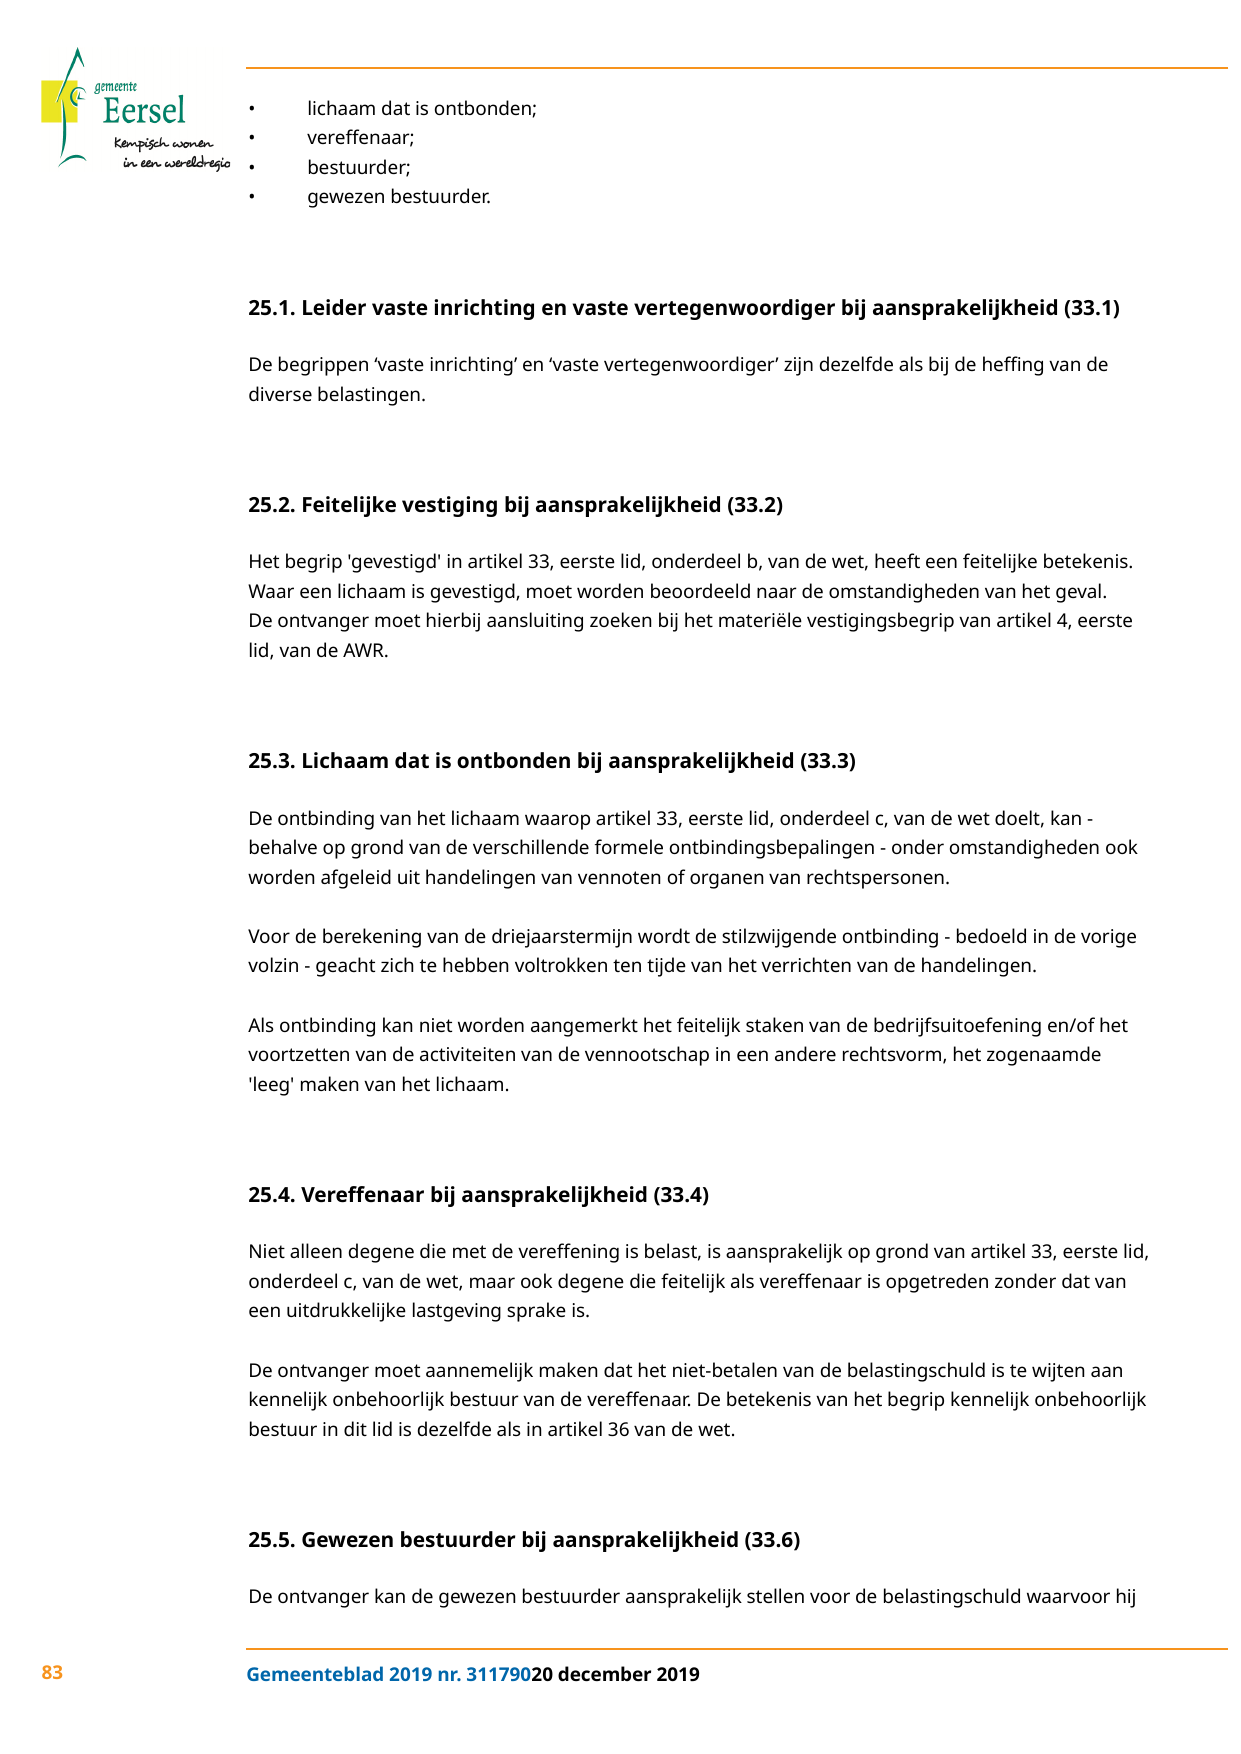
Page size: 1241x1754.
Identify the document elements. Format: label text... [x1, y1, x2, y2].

text De ontvanger kan de gewezen bestuurder aansprakelijk stellen voor de belastingschuld waarvoor hij [248, 1584, 1152, 1609]
list vereffenaar; [248, 124, 1152, 150]
text Het begrip 'gevestigd' in artikel 33, eerste lid, onderdeel b, van de wet, heeft een feitelijke betekenis. Waar een lichaam is gevestigd, moet worden beoordeeld naar de omstandigheden van het geval. [248, 548, 1152, 604]
text De begrippen ‘vaste inrichting’ en ‘vaste vertegenwoordiger’ zijn dezelfde als bij de heffing van de diverse belastingen. [248, 351, 1152, 406]
list gewezen bestuurder. [248, 183, 1152, 209]
picture [41, 47, 231, 172]
list lichaam dat is ontbonden; [248, 95, 1152, 121]
text Voor de berekening van de driejaarstermijn wordt de stilzwijgende ontbinding - bedoeld in de vorige volzin - geacht zich te hebben voltrokken ten tijde van het verrichten van de handelingen. [248, 923, 1152, 978]
text 25.4. Vereffenaar bij aansprakelijkheid (33.4) [248, 1181, 1152, 1209]
text 25.2. Feitelijke vestiging bij aansprakelijkheid (33.2) [248, 490, 1152, 519]
text 25.5. Gewezen bestuurder bij aansprakelijkheid (33.6) [248, 1526, 1152, 1554]
text De ontbinding van het lichaam waarop artikel 33, eerste lid, onderdeel c, van de wet doelt, kan - behalve op grond van de verschillende formele ontbindingsbepalingen - onder omstandigheden ook worden afgeleid uit handelingen van vennoten of organen van rechtspersonen. [248, 805, 1152, 889]
text Als ontbinding kan niet worden aangemerkt het feitelijk staken van de bedrijfsuitoefening en/of het voortzetten van de activiteiten van de vennootschap in een andere rechtsvorm, het zogenaamde 'leeg' maken van het lichaam. [248, 1012, 1152, 1097]
text 25.3. Lichaam dat is ontbonden bij aansprakelijkheid (33.3) [248, 747, 1152, 775]
text 25.1. Leider vaste inrichting en vaste vertegenwoordiger bij aansprakelijkheid (33.1) [248, 293, 1152, 322]
text De ontvanger moet hierbij aansluiting zoeken bij het materiële vestigingsbegrip van artikel 4, eerste lid, van de AWR. [248, 607, 1152, 663]
list bestuurder; [248, 154, 1152, 180]
text Niet alleen degene die met de vereffening is belast, is aansprakelijk op grond van artikel 33, eerste lid, onderdeel c, van de wet, maar ook degene die feitelijk als vereffenaar is opgetreden zonder dat van een uitdrukkelijke lastgeving sprake is. [248, 1238, 1152, 1323]
text De ontvanger moet aannemelijk maken dat het niet-betalen van de belastingschuld is te wijten aan kennelijk onbehoorlijk bestuur van de vereffenaar. De betekenis van het begrip kennelijk onbehoorlijk bestuur in dit lid is dezelfde als in artikel 36 van de wet. [248, 1357, 1152, 1442]
